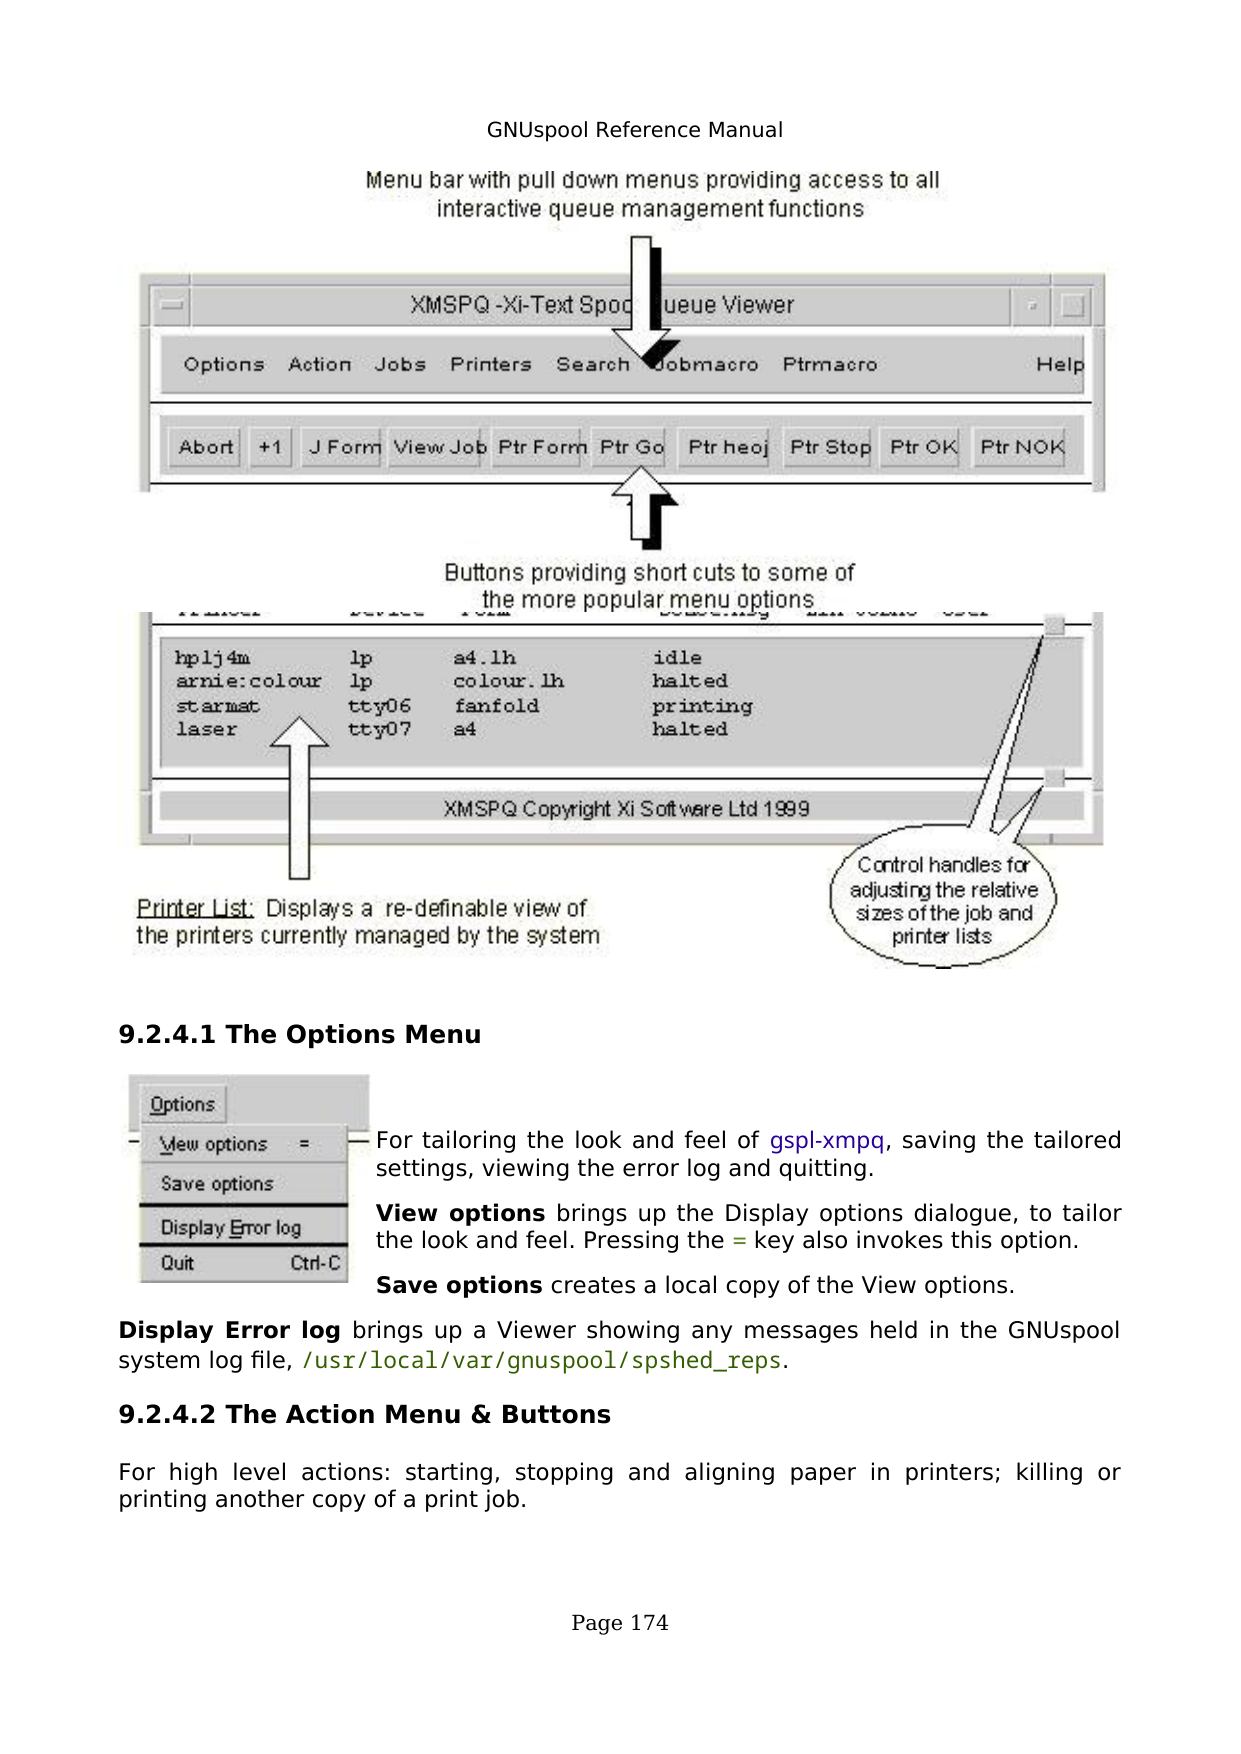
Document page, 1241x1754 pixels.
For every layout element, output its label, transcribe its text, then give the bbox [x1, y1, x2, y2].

picture [118, 171, 1123, 969]
text For high level actions: starting, stopping and aligning paper in printers; killing or printing another copy of a print job. [118, 1459, 1122, 1513]
subtitle The Options Menu [118, 1020, 1122, 1049]
text For tailoring the look and feel of gspl-xmpq, saving the tailored settings, viewing the error log and quitting. [376, 1124, 1122, 1182]
text View options brings up the Display options dialogue, to tailor the look and feel. Pressing the = key also invokes this option. [376, 1200, 1122, 1254]
text Save options creates a local copy of the View options. [118, 1272, 1122, 1299]
text Display Error log brings up a Viewer showing any messages held in the GNUspool system log file, /usr/local/var/gnuspool/spshed_reps. [118, 1317, 1122, 1375]
picture [121, 1074, 376, 1283]
subtitle The Action Menu & Buttons [118, 1400, 1122, 1429]
